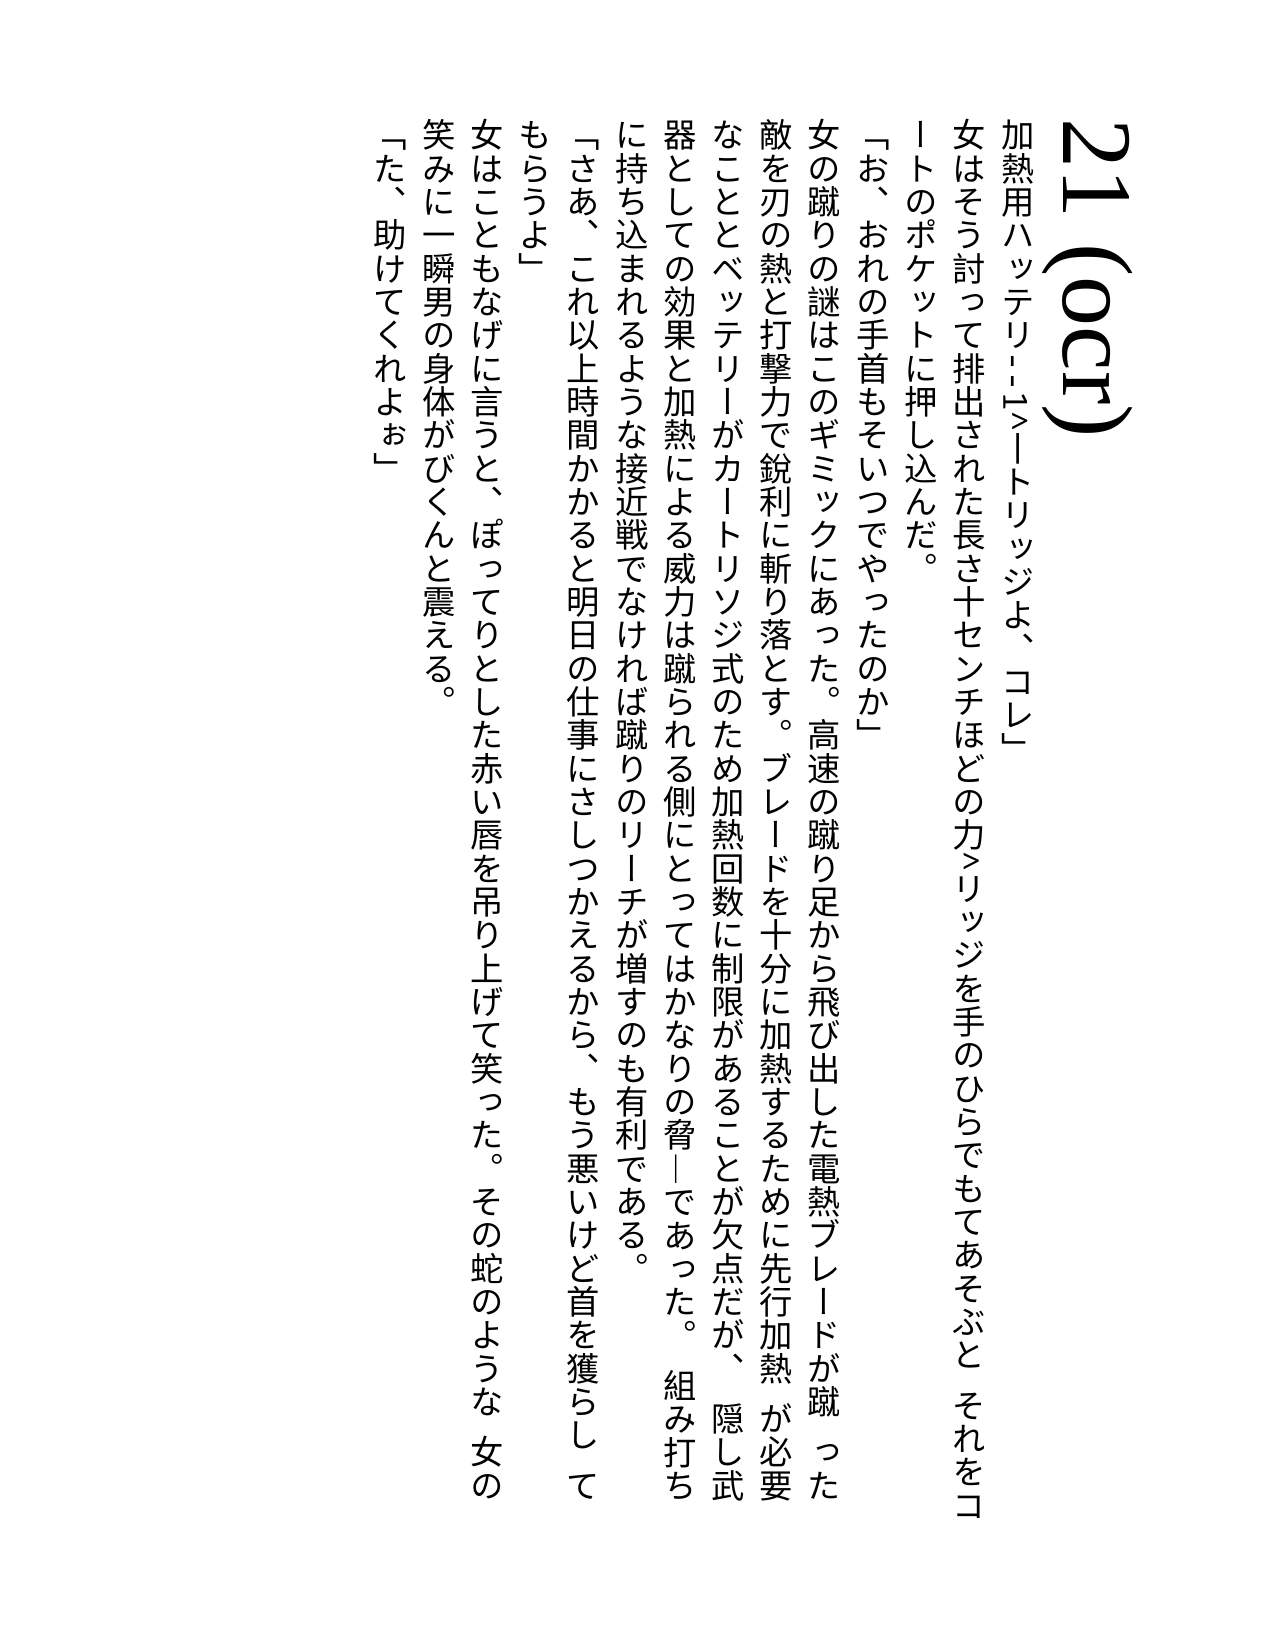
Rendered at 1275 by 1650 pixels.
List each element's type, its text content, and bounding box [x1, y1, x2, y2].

text 女はそう討って排出された長さ十センチほどの力^リッジを手のひらでもてあそぶと それをコートのポケットに押し込んだ。 [897, 118, 993, 1532]
text 女の蹴りの謎はこのギミックにあった。高速の蹴り足から飛び出した電熱ブレードが蹴 った敵を刃の熱と打撃力で銳利に斬り落とす。ブレードを十分に加熱するために先行加熱 が必要なこととベッテリーがカートリソジ式のため加熱回数に制限があることが欠点だが、 隠し武器としての効果と加熱による威力は蹴られる側にとってはかなりの脅—であった。 組み打ちに持ち込まれるような接近戦でなければ蹴りのリーチが増すのも有利である。 [607, 118, 848, 1532]
text 「さあ、これ以上時間かかると明日の仕事にさしつかえるから、もう悪いけど首を獲らし てもらうよ」 [511, 118, 607, 1532]
text 加熱用ハッテリ--1^丨トリッジよ、コレ」 [993, 118, 1042, 1532]
text 「た、助けてくれよぉ」 [366, 118, 414, 1532]
text 21 (ocr) [1042, 118, 1157, 1532]
text 「お、おれの手首もそいつでやったのか」 [848, 118, 897, 1532]
text 女はこともなげに言うと、ぽってりとした赤い唇を吊り上げて笑った。その蛇のような 女の笑みに一瞬男の身体がびくんと震える。 [414, 118, 511, 1532]
